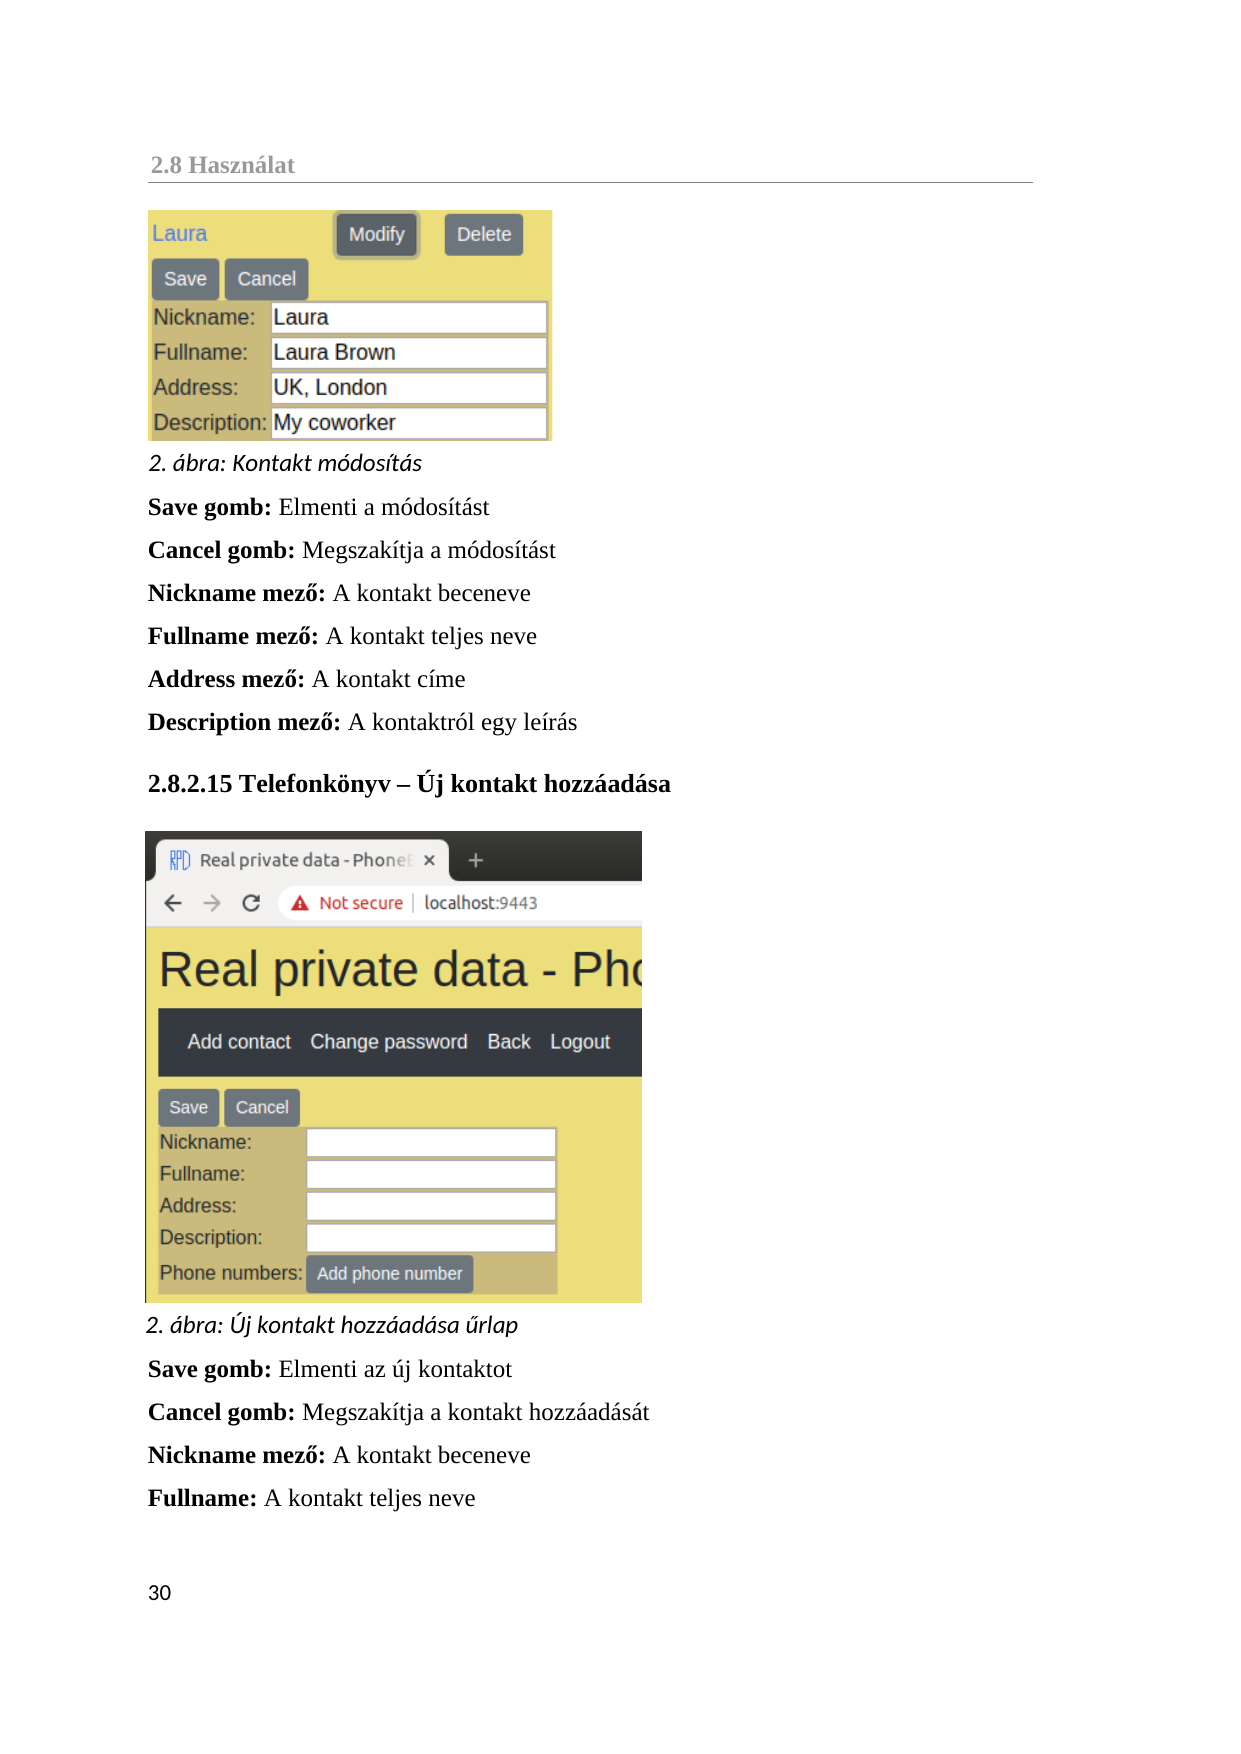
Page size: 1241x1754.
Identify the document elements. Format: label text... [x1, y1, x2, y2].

text Fullname: A kontakt teljes neve [148, 1483, 1033, 1512]
text 2. ábra: Kontakt módosítás [148, 441, 552, 477]
text Address mező: A kontakt címe [148, 664, 1033, 693]
text Fullname mező: A kontakt teljes neve [148, 621, 1033, 650]
text Nickname mező: A kontakt beceneve [148, 578, 1033, 607]
text 2. ábra: Új kontakt hozzáadása űrlap [145, 1303, 642, 1339]
picture [148, 210, 553, 441]
picture [145, 831, 642, 1303]
text Save gomb: Elmenti az új kontaktot [145, 819, 1033, 1382]
subtitle Telefonkönyv – Új kontakt hozzáadása [148, 768, 1033, 798]
text Cancel gomb: Megszakítja a kontakt hozzáadását [148, 1397, 1033, 1426]
text Nickname mező: A kontakt beceneve [148, 1440, 1033, 1469]
text Cancel gomb: Megszakítja a módosítást [148, 535, 1033, 564]
text Description mező: A kontaktról egy leírás [148, 707, 1033, 736]
text Save gomb: Elmenti a módosítást [148, 184, 1033, 521]
